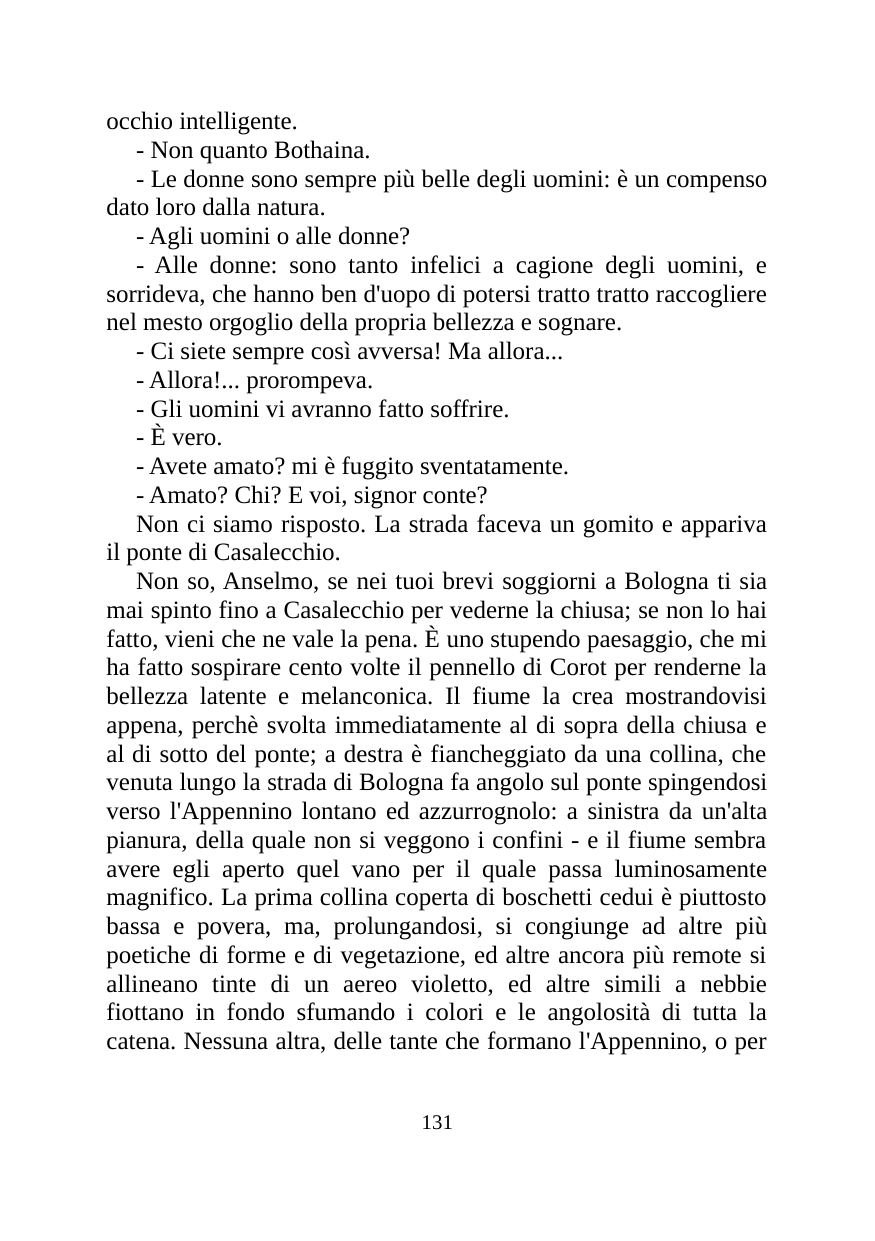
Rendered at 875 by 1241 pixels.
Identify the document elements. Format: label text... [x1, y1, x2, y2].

text - Avete amato? mi è fuggito sventatamente. [106, 451, 768, 480]
text Non so, Anselmo, se nei tuoi brevi soggiorni a Bologna ti sia mai spinto fino a Casalecchio per vederne la chiusa; se non lo hai fatto, vieni che ne vale la pena. È uno stupendo paesaggio, che mi ha fatto sospirare cento volte il pennello di Corot per renderne la bellezza latente e melanconica. Il fiume la crea mostrandovisi appena, perchè svolta immediatamente al di sopra della chiusa e al di sotto del ponte; a destra è fiancheggiato da una collina, che venuta lungo la strada di Bologna fa angolo sul ponte spingendosi verso l'Appennino lontano ed azzurrognolo: a sinistra da un'alta pianura, della quale non si veggono i confini - e il fiume sembra avere egli aperto quel vano per il quale passa luminosamente magnifico. La prima collina coperta di boschetti cedui è piuttosto bassa e povera, ma, prolungandosi, si congiunge ad altre più poetiche di forme e di vegetazione, ed altre ancora più remote si allineano tinte di un aereo violetto, ed altre simili a nebbie fiottano in fondo sfumando i colori e le angolosità di tutta la catena. Nessuna altra, delle tante che formano l'Appennino, o per [106, 566, 768, 1055]
text - Non quanto Bothaina. [106, 135, 768, 164]
text - Le donne sono sempre più belle degli uomini: è un compenso dato loro dalla natura. [106, 164, 768, 221]
text occhio intelligente. [106, 106, 768, 135]
text - Amato? Chi? E voi, signor conte? [106, 480, 768, 509]
text - Gli uomini vi avranno fatto soffrire. [106, 394, 768, 422]
text Non ci siamo risposto. La strada faceva un gomito e appariva il ponte di Casalecchio. [106, 509, 768, 566]
text - Agli uomini o alle donne? [106, 221, 768, 250]
text - È vero. [106, 422, 768, 451]
text - Alle donne: sono tanto infelici a cagione degli uomini, e sorrideva, che hanno ben d'uopo di potersi tratto tratto raccogliere nel mesto orgoglio della propria bellezza e sognare. [106, 250, 768, 336]
text - Allora!... prorompeva. [106, 365, 768, 394]
text - Ci siete sempre così avversa! Ma allora... [106, 336, 768, 365]
